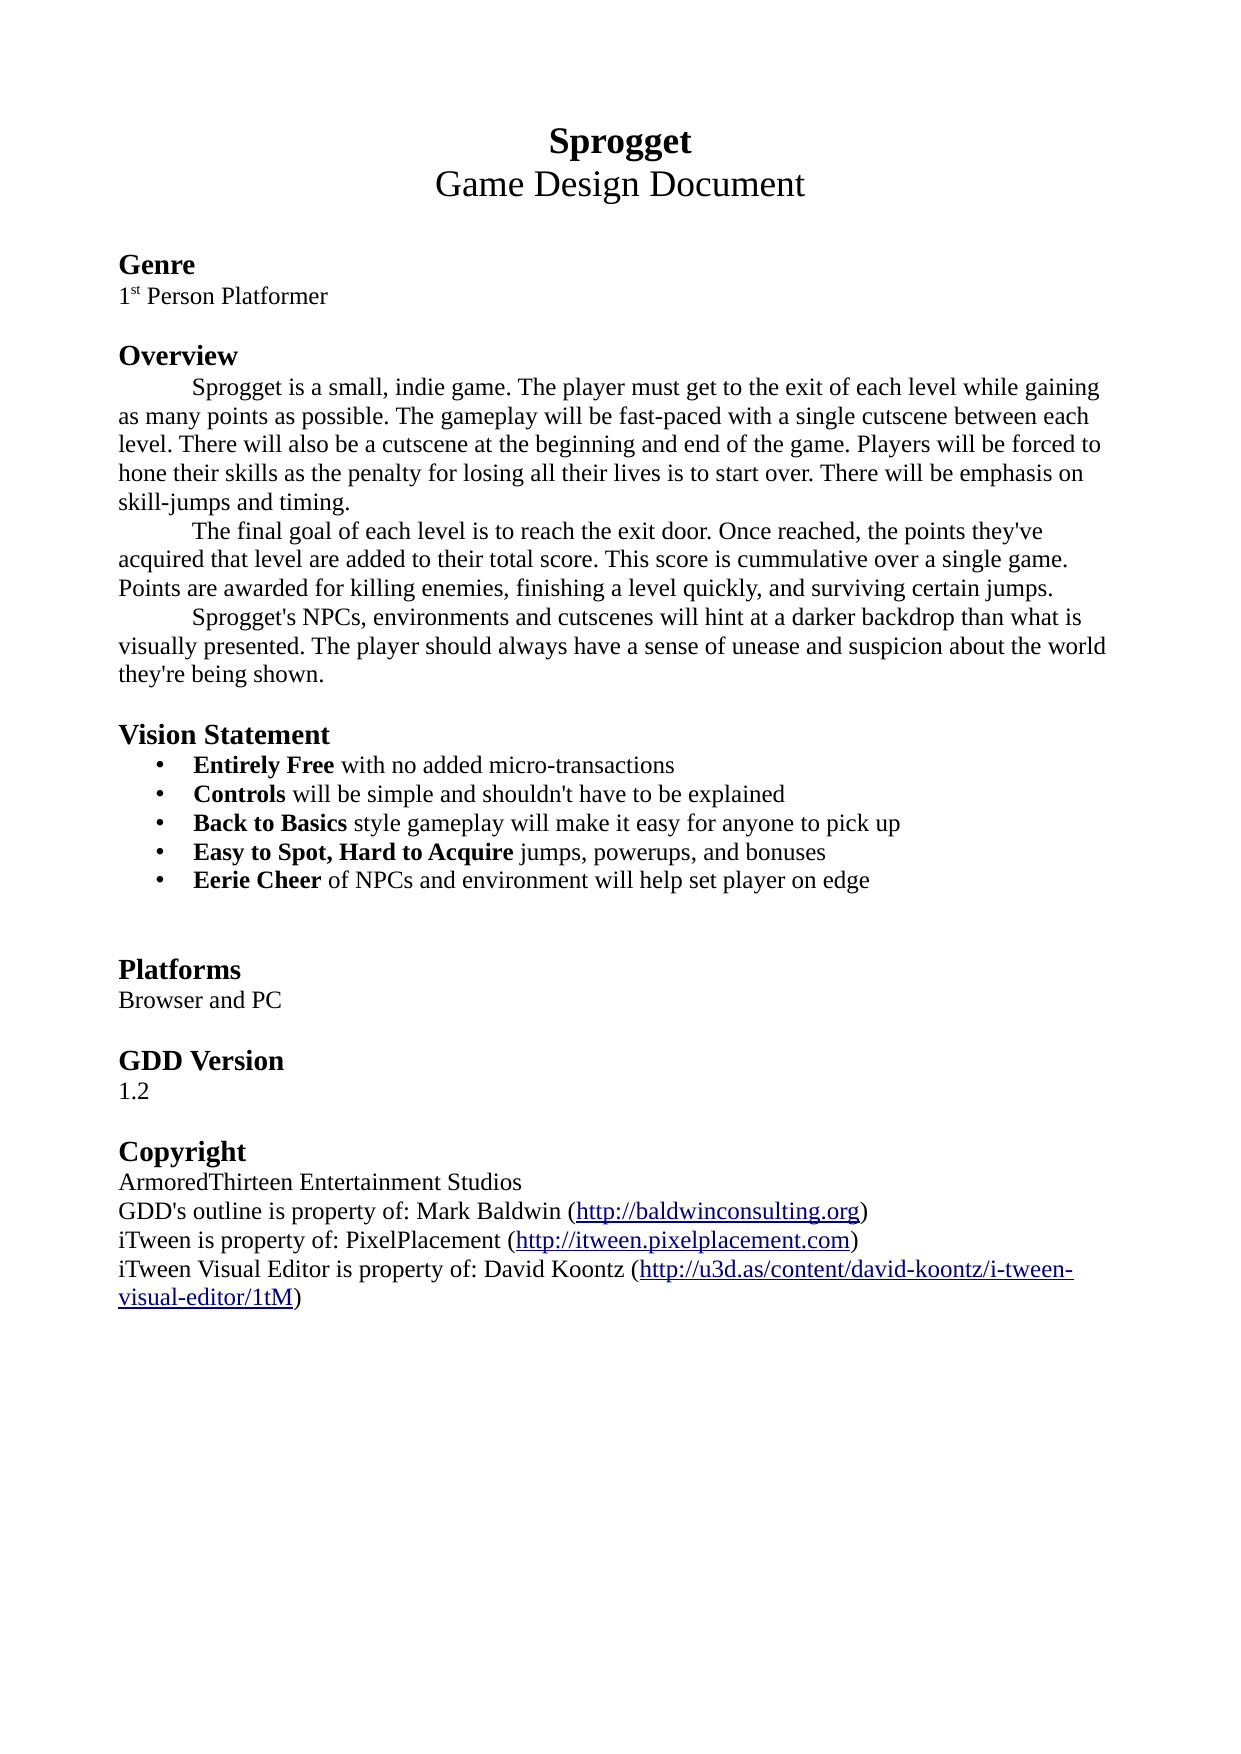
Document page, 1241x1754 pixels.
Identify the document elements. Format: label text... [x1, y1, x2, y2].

text Genre [118, 247, 1122, 281]
text Platforms [118, 952, 1122, 985]
text Sprogget is a small, indie game. The player must get to the exit of each level while gaining as many points as possible. The gameplay will be fast-paced with a single cutscene between each level. There will also be a cutscene at the beginning and end of the game. Players will be forced to hone their skills as the penalty for losing all their lives is to start over. There will be emphasis on skill-jumps and timing. [118, 372, 1122, 516]
text Browser and PC [118, 985, 1122, 1014]
text iTween is property of: PixelPlacement (http://itween.pixelplacement.com) [118, 1225, 1122, 1254]
text Copyright [118, 1134, 1122, 1167]
text 1.2 [118, 1076, 1122, 1105]
list Easy to Spot, Hard to Acquire jumps, powerups, and bonuses [156, 837, 1122, 866]
text 1st Person Platformer [118, 281, 1122, 310]
text The final goal of each level is to reach the exit door. Once reached, the points they've acquired that level are added to their total score. This score is cummulative over a single game. Points are awarded for killing enemies, finishing a level quickly, and surviving certain jumps. [118, 516, 1122, 602]
text Sprogget [118, 118, 1122, 161]
text ArmoredThirteen Entertainment Studios [118, 1167, 1122, 1196]
list Back to Basics style gameplay will make it easy for anyone to pick up [156, 808, 1122, 837]
text GDD's outline is property of: Mark Baldwin (http://baldwinconsulting.org) [118, 1196, 1122, 1225]
text Game Design Document [118, 161, 1122, 204]
text iTween Visual Editor is property of: David Koontz (http://u3d.as/content/david-koontz/i-tween-visual-editor/1tM) [118, 1254, 1122, 1311]
text Vision Statement [118, 717, 1122, 751]
list Eerie Cheer of NPCs and environment will help set player on edge [156, 866, 1122, 894]
text Sprogget's NPCs, environments and cutscenes will hint at a darker backdrop than what is visually presented. The player should always have a sense of unease and suspicion about the world they're being shown. [118, 602, 1122, 688]
text GDD Version [118, 1043, 1122, 1076]
list Entirely Free with no added micro-transactions [156, 751, 1122, 779]
text Overview [118, 338, 1122, 372]
list Controls will be simple and shouldn't have to be explained [156, 779, 1122, 808]
